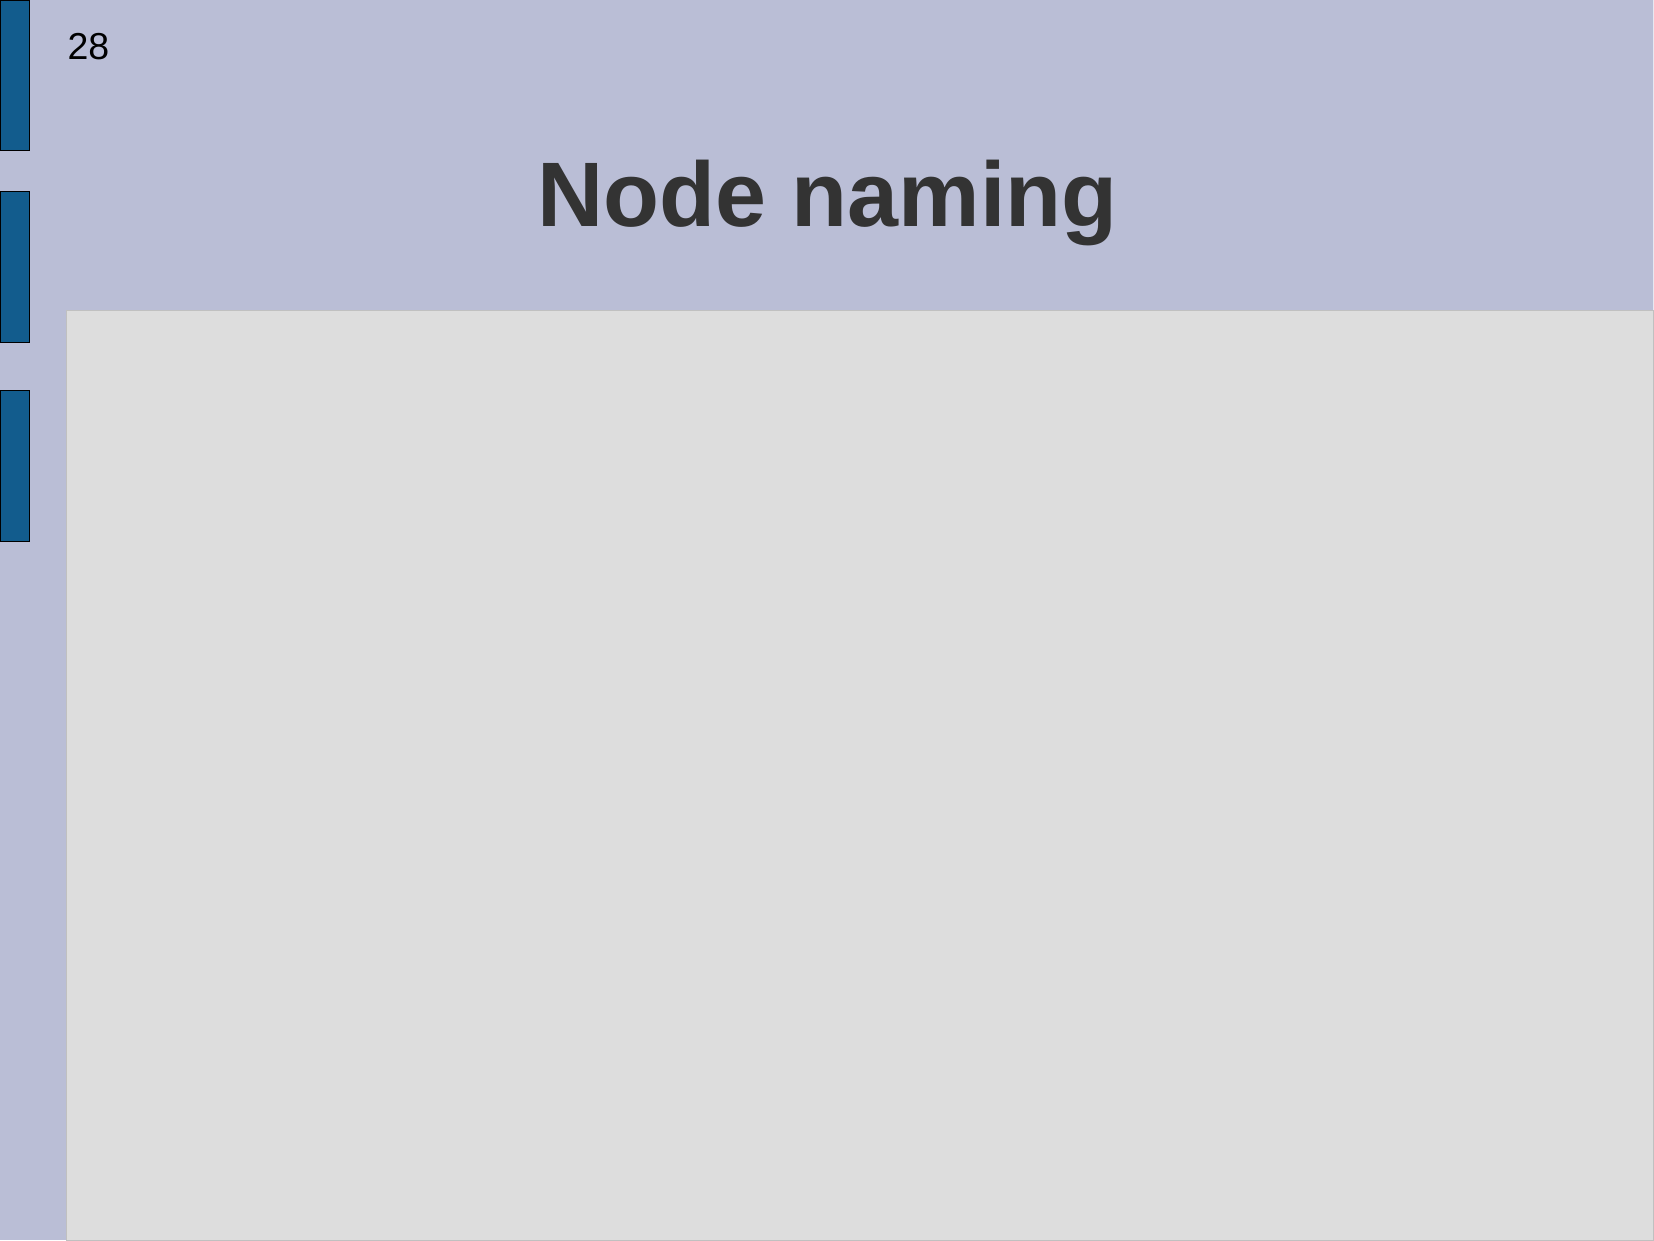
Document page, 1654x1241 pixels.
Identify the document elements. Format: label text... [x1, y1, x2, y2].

title Node naming [121, 91, 1534, 299]
text_box 5 [52, 18, 288, 92]
